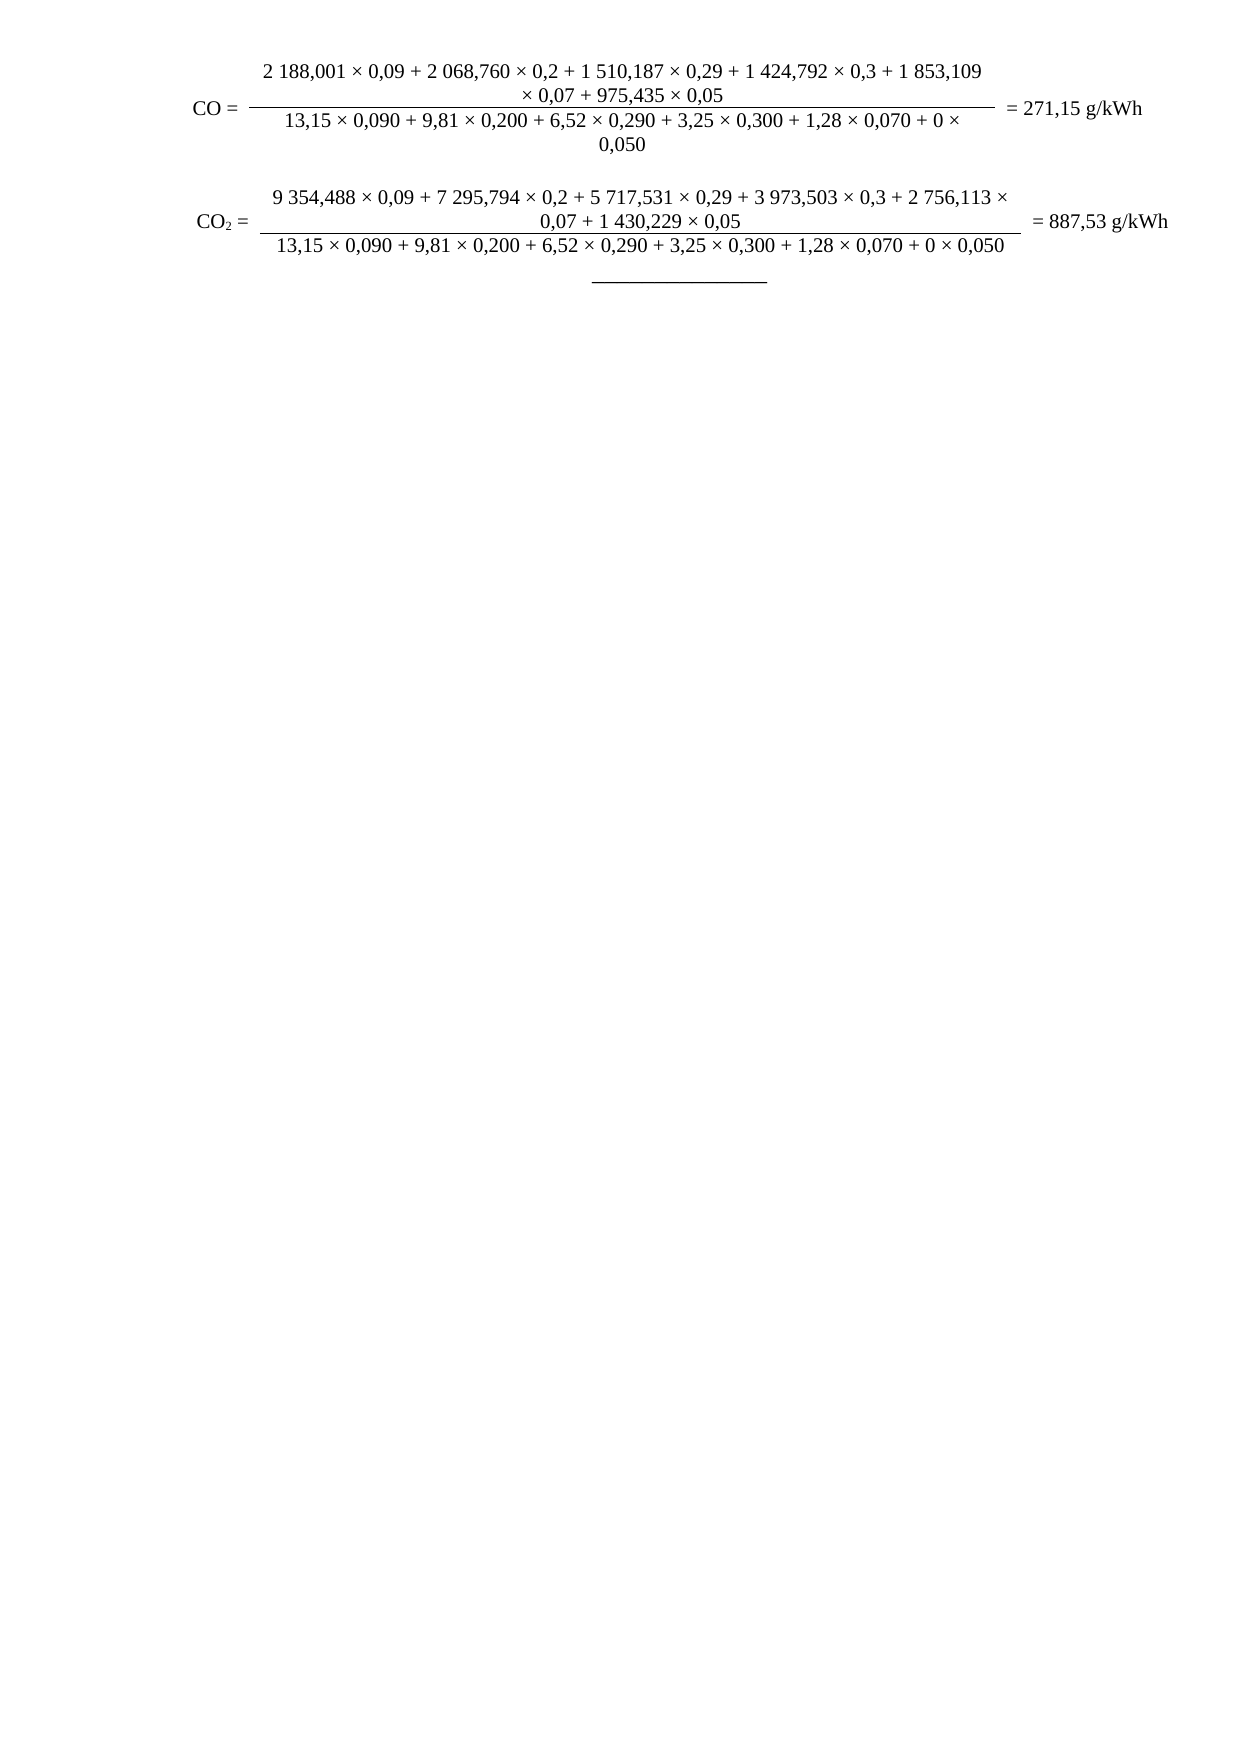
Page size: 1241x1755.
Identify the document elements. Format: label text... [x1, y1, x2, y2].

table_cell 13,15 × 0,090 + 9,81 × 0,200 + 6,52 × 0,290 + 3,25 × 0,300 + 1,28 × 0,070 + 0 × 0,050 [260, 234, 1021, 257]
table_header CO = [177, 59, 249, 156]
table_header 9 354,488 × 0,09 + 7 295,794 × 0,2 + 5 717,531 × 0,29 + 3 973,503 × 0,3 + 2 756,113 × 0,07 + 1 430,229 × 0,05 [260, 185, 1021, 233]
table_header CO2 = [177, 185, 260, 257]
text ______________ [177, 257, 1181, 286]
table_cell 13,15 × 0,090 + 9,81 × 0,200 + 6,52 × 0,290 + 3,25 × 0,300 + 1,28 × 0,070 + 0 × 0,050 [249, 108, 995, 156]
table_header = 887,53 g/kWh [1021, 185, 1181, 257]
table_header = 271,15 g/kWh [995, 59, 1181, 156]
table_header 2 188,001 × 0,09 + 2 068,760 × 0,2 + 1 510,187 × 0,29 + 1 424,792 × 0,3 + 1 853,109 × 0,07 + 975,435 × 0,05 [249, 59, 995, 107]
